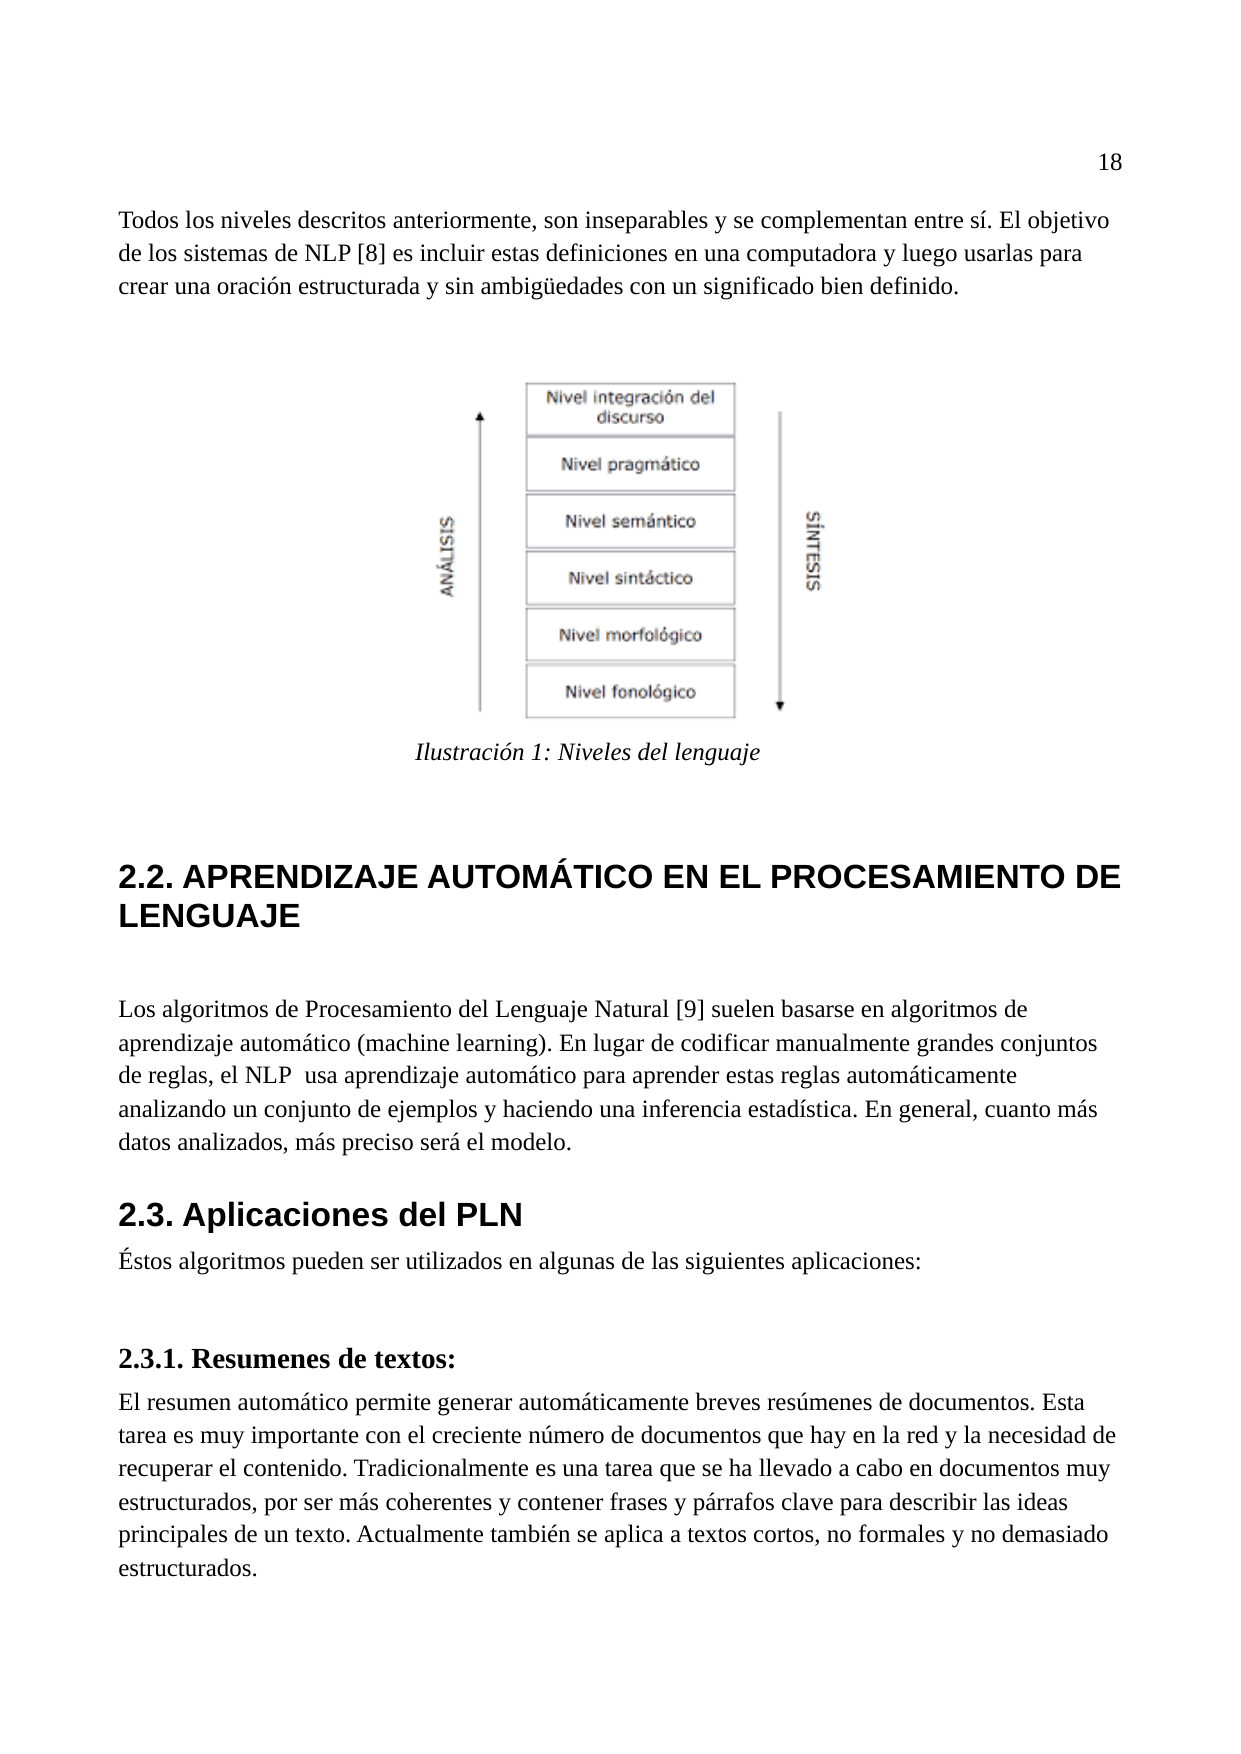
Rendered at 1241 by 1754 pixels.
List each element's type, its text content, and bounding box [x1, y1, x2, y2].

picture [414, 364, 847, 727]
text Ilustración 1: Niveles del lenguaje [415, 727, 846, 766]
text Los algoritmos de Procesamiento del Lenguaje Natural [9] suelen basarse en algoritmos de aprendizaje automático (machine learning). En lugar de codificar manualmente grandes conjuntos de reglas, el NLP usa aprendizaje automático para aprender estas reglas automáticamente analizando un conjunto de ejemplos y haciendo una inferencia estadística. En general, cuanto más datos analizados, más preciso será el modelo. [118, 994, 1122, 1155]
subtitle 2.3. Aplicaciones del PLN [118, 1195, 1122, 1234]
subtitle 2.3.1. Resumenes de textos: [118, 1341, 1122, 1375]
text Todos los niveles descritos anteriormente, son inseparables y se complementan entre sí. El objetivo de los sistemas de NLP [8] es incluir estas definiciones en una computadora y luego usarlas para crear una oración estructurada y sin ambigüedades con un significado bien definido. [118, 205, 1122, 300]
subtitle 2.2. APRENDIZAJE AUTOMÁTICO EN EL PROCESAMIENTO DE LENGUAJE [118, 857, 1122, 934]
text El resumen automático permite generar automáticamente breves resúmenes de documentos. Esta tarea es muy importante con el creciente número de documentos que hay en la red y la necesidad de recuperar el contenido. Tradicionalmente es una tarea que se ha llevado a cabo en documentos muy estructurados, por ser más coherentes y contener frases y párrafos clave para describir las ideas principales de un texto. Actualmente también se aplica a textos cortos, no formales y no demasiado estructurados. [118, 1387, 1122, 1581]
text Éstos algoritmos pueden ser utilizados en algunas de las siguientes aplicaciones: [118, 1246, 1122, 1275]
